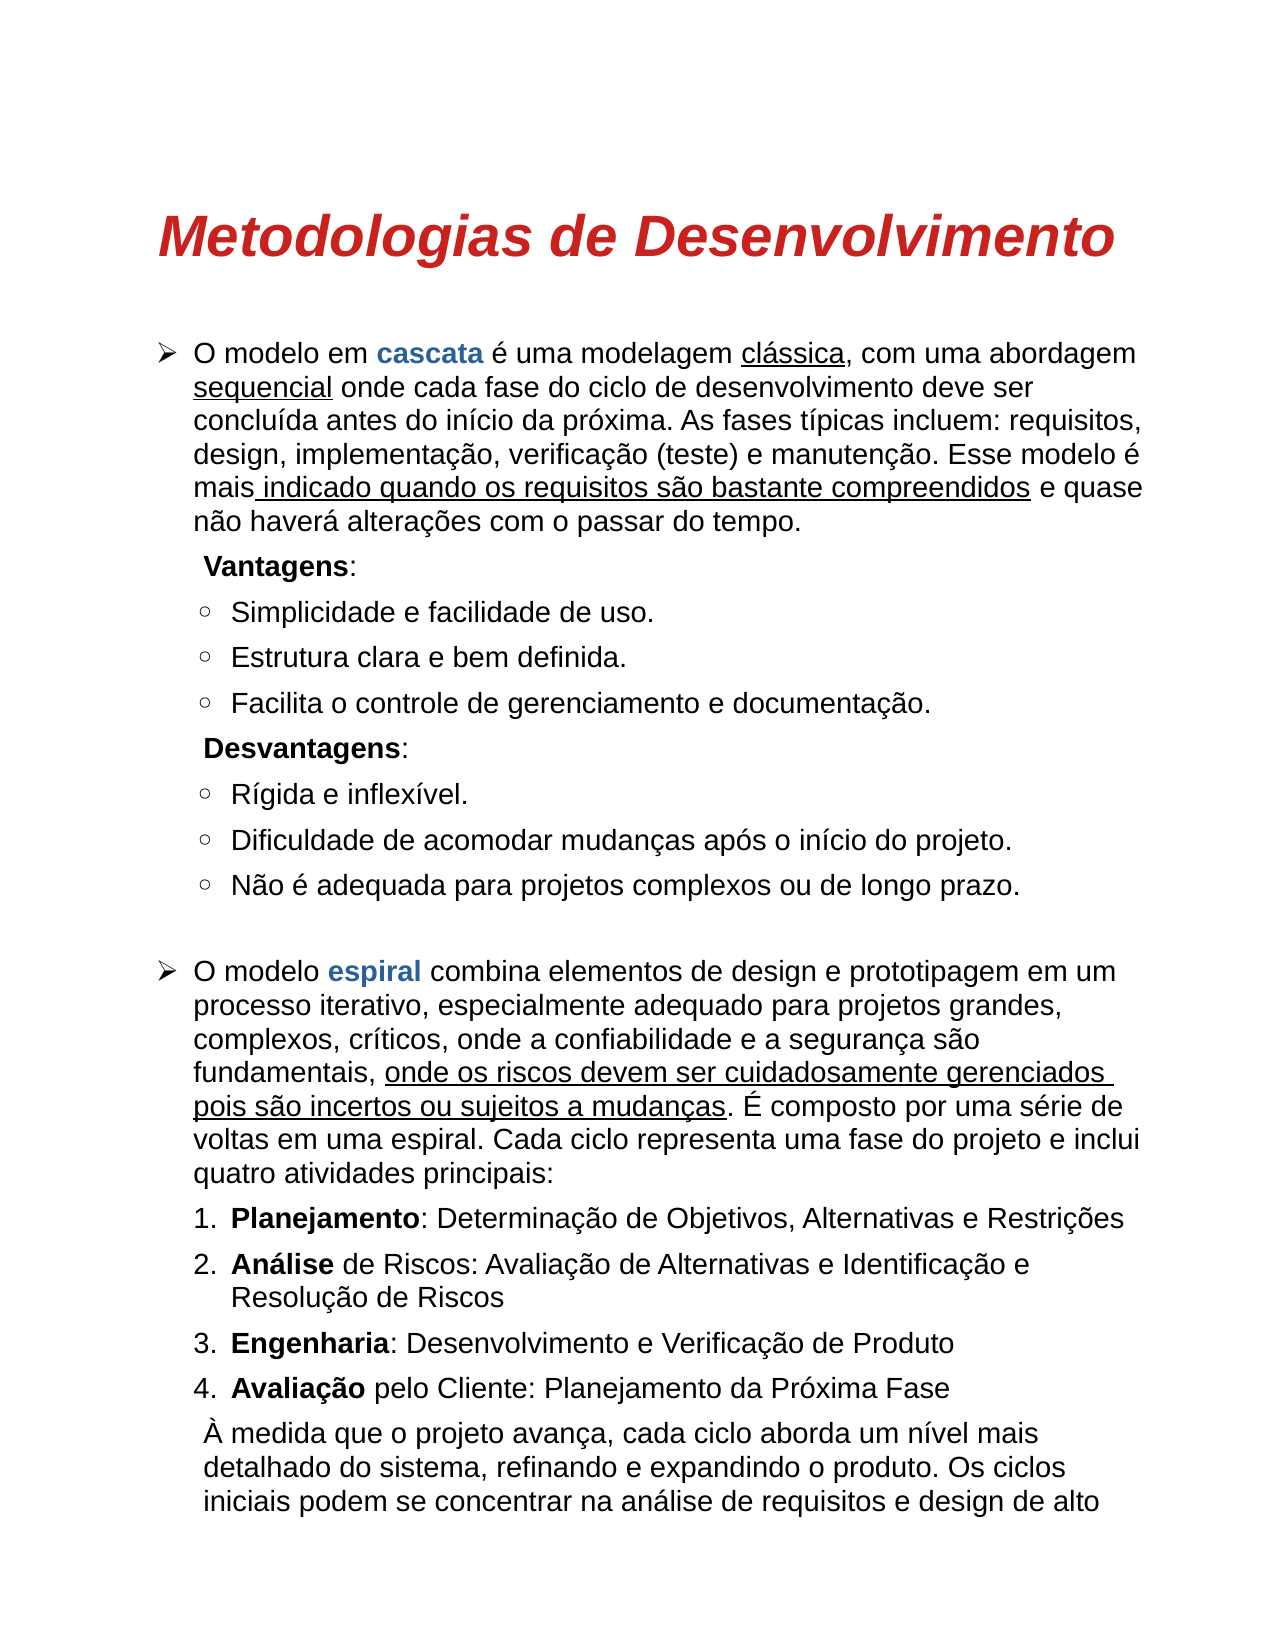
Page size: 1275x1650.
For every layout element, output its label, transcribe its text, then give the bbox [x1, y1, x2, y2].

list Engenharia: Desenvolvimento e Verificação de Produto [193, 1326, 1157, 1359]
list Análise de Riscos: Avaliação de Alternativas e Identificação e Resolução de Riscos [193, 1247, 1157, 1314]
list Estrutura clara e bem definida. [193, 640, 1157, 674]
list Não é adequada para projetos complexos ou de longo prazo. [193, 868, 1157, 902]
text Desvantagens: [203, 732, 1157, 765]
list Avaliação pelo Cliente: Planejamento da Próxima Fase [193, 1371, 1157, 1405]
list Simplicidade e facilidade de uso. [193, 595, 1157, 628]
list Facilita o controle de gerenciamento e documentação. [193, 686, 1157, 720]
list Planejamento: Determinação de Objetivos, Alternativas e Restrições [193, 1201, 1157, 1235]
list Rígida e inflexível. [193, 777, 1157, 811]
text Vantagens: [203, 549, 1157, 583]
text À medida que o projeto avança, cada ciclo aborda um nível mais detalhado do sistema, refinando e expandindo o produto. Os ciclos iniciais podem se concentrar na análise de requisitos e design de alto [203, 1417, 1157, 1517]
list O modelo em cascata é uma modelagem clássica, com uma abordagem sequencial onde cada fase do ciclo de desenvolvimento deve ser concluída antes do início da próxima. As fases típicas incluem: requisitos, design, implementação, verificação (teste) e manutenção. Esse modelo é mais indicado quando os requisitos são bastante compreendidos e quase não haverá alterações com o passar do tempo. [156, 336, 1157, 537]
list Dificuldade de acomodar mudanças após o início do projeto. [193, 823, 1157, 856]
list O modelo espiral combina elementos de design e prototipagem em um processo iterativo, especialmente adequado para projetos grandes, complexos, críticos, onde a confiabilidade e a segurança são fundamentais, onde os riscos devem ser cuidadosamente gerenciados pois são incertos ou sujeitos a mudanças. É composto por uma série de voltas em uma espiral. Cada ciclo representa uma fase do projeto e inclui quatro atividades principais: [156, 954, 1157, 1189]
title Metodologias de Desenvolvimento [118, 201, 1157, 268]
